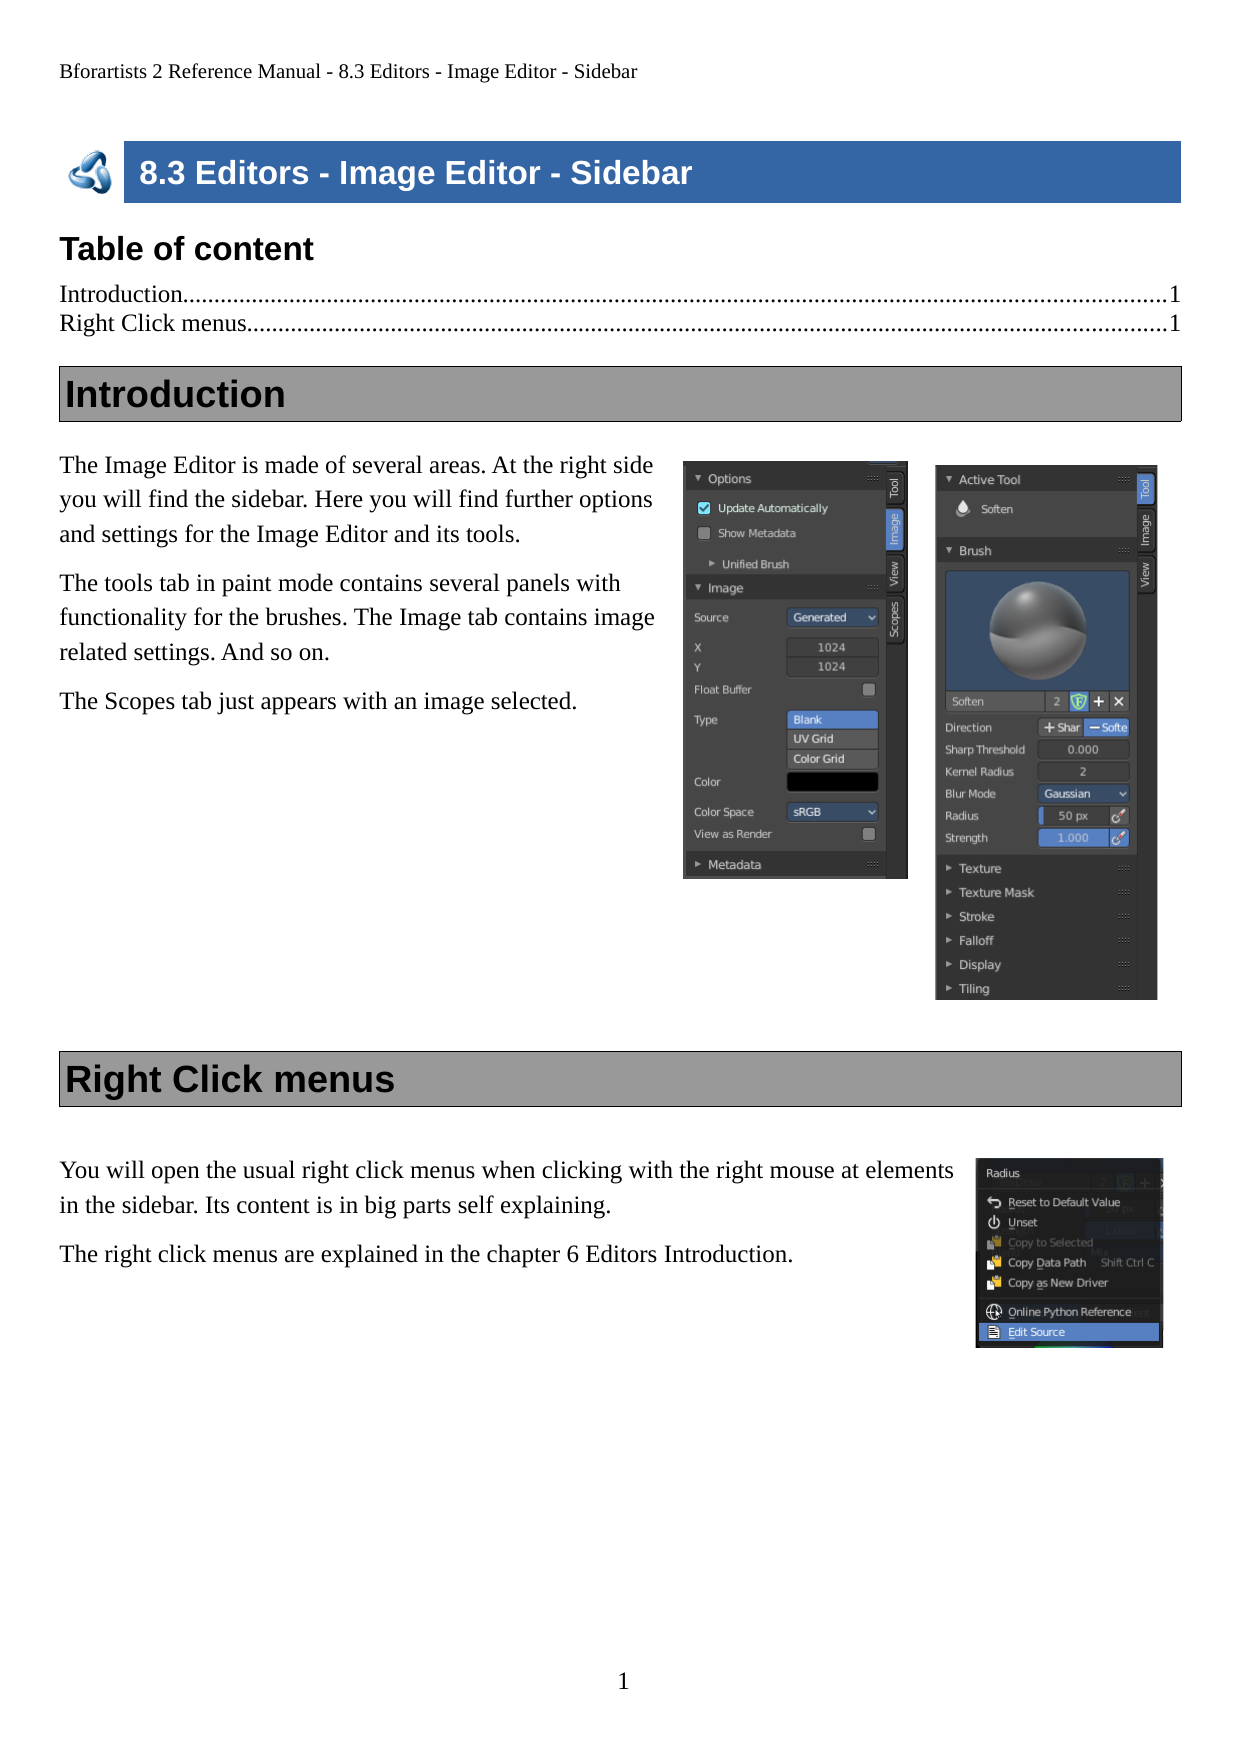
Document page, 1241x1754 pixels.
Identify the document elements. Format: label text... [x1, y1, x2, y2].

text The tools tab in paint mode contains several panels with functionality for the brushes. The Image tab contains image related settings. And so on. [59, 568, 683, 666]
text Introduction 1 [59, 279, 1181, 308]
table_header [59, 141, 124, 203]
text You will open the usual right click menus when clicking with the right mouse at elements in the sidebar. Its content is in big parts self explaining. [59, 1156, 1181, 1219]
text The Scopes tab just appears with an image selected. [59, 686, 683, 714]
text The right click menus are explained in the chapter 6 Editors Introduction. [59, 1239, 975, 1268]
table_header Right Click menus [60, 1052, 1181, 1106]
picture [935, 465, 1158, 1000]
table_header 8.3 Editors - Image Editor - Sidebar [124, 141, 1181, 203]
picture [65, 147, 114, 197]
subtitle Table of content [59, 228, 1181, 267]
text The Image Editor is made of several areas. At the right side you will find the sidebar. Here you will find further options and settings for the Image Editor and its tools. [59, 450, 1181, 547]
picture [683, 461, 908, 879]
table_header Introduction [60, 367, 1181, 421]
text Right Click menus 1 [59, 308, 1181, 337]
picture [975, 1158, 1164, 1348]
